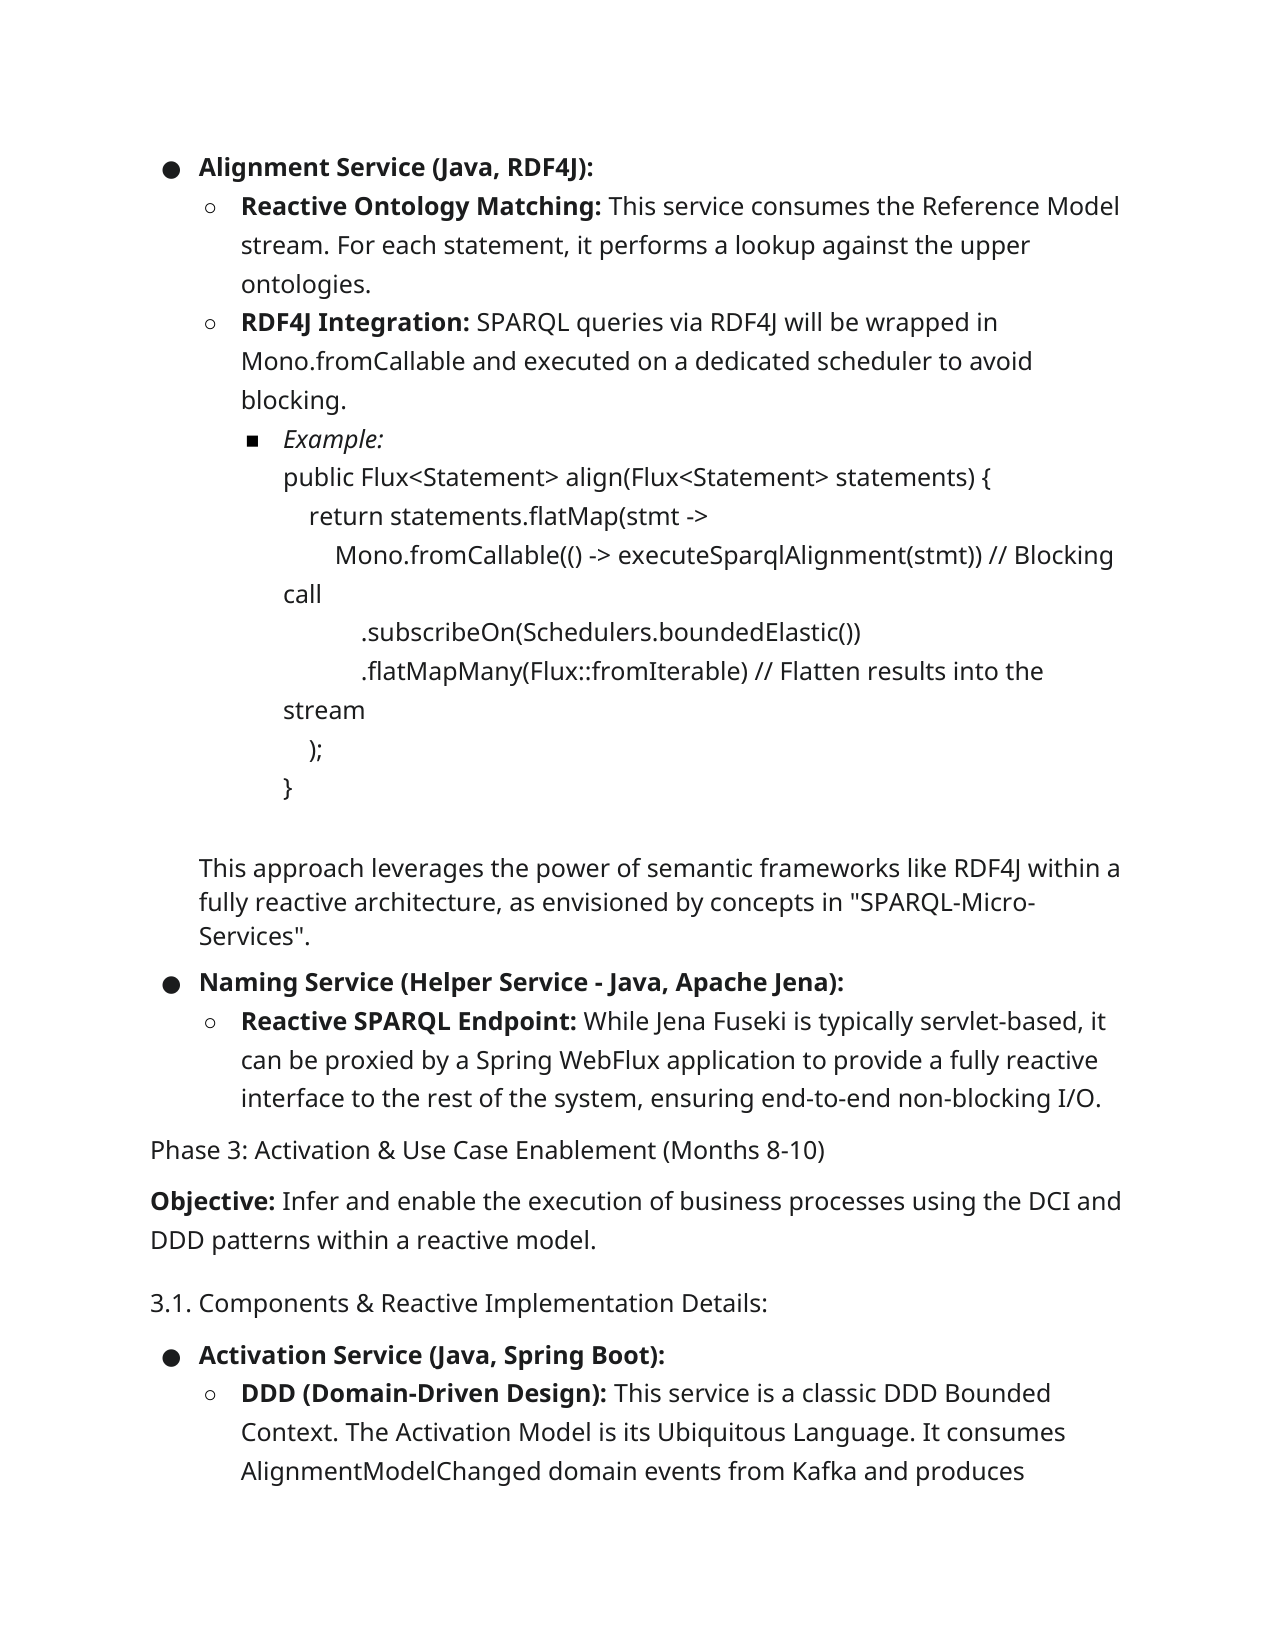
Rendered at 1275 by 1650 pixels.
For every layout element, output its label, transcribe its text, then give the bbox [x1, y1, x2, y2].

list Naming Service (Helper Service - Java, Apache Jena): [161, 965, 1125, 999]
list Example: public Flux<Statement> align(Flux<Statement> statements) { return statements.flatMap(stmt -> Mono.fromCallable(() -> executeSparqlAlignment(stmt)) // Blocking call .subscribeOn(Schedulers.boundedElastic()) .flatMapMany(Flux::fromIterable) // Flatten results into the stream ); } [245, 421, 1125, 834]
list Activation Service (Java, Spring Boot): [161, 1337, 1125, 1371]
subtitle Phase 3: Activation & Use Case Enablement (Months 8-10) [150, 1132, 1125, 1166]
list RDF4J Integration: SPARQL queries via RDF4J will be wrapped in Mono.fromCallable and executed on a dedicated scheduler to avoid blocking. [203, 305, 1125, 417]
text This approach leverages the power of semantic frameworks like RDF4J within a fully reactive architecture, as envisioned by concepts in "SPARQL-Micro-Services". [198, 850, 1125, 952]
subtitle 3.1. Components & Reactive Implementation Details: [150, 1286, 1125, 1320]
text Objective: Infer and enable the execution of business processes using the DCI and DDD patterns within a reactive model. [150, 1184, 1125, 1256]
list Reactive SPARQL Endpoint: While Jena Fuseki is typically servlet-based, it can be proxied by a Spring WebFlux application to provide a fully reactive interface to the rest of the system, ensuring end-to-end non-blocking I/O. [203, 1004, 1125, 1115]
list Alignment Service (Java, RDF4J): [161, 150, 1125, 184]
list DDD (Domain-Driven Design): This service is a classic DDD Bounded Context. The Activation Model is its Ubiquitous Language. It consumes AlignmentModelChanged domain events from Kafka and produces [203, 1376, 1125, 1488]
list Reactive Ontology Matching: This service consumes the Reference Model stream. For each statement, it performs a lookup against the upper ontologies. [203, 189, 1125, 300]
